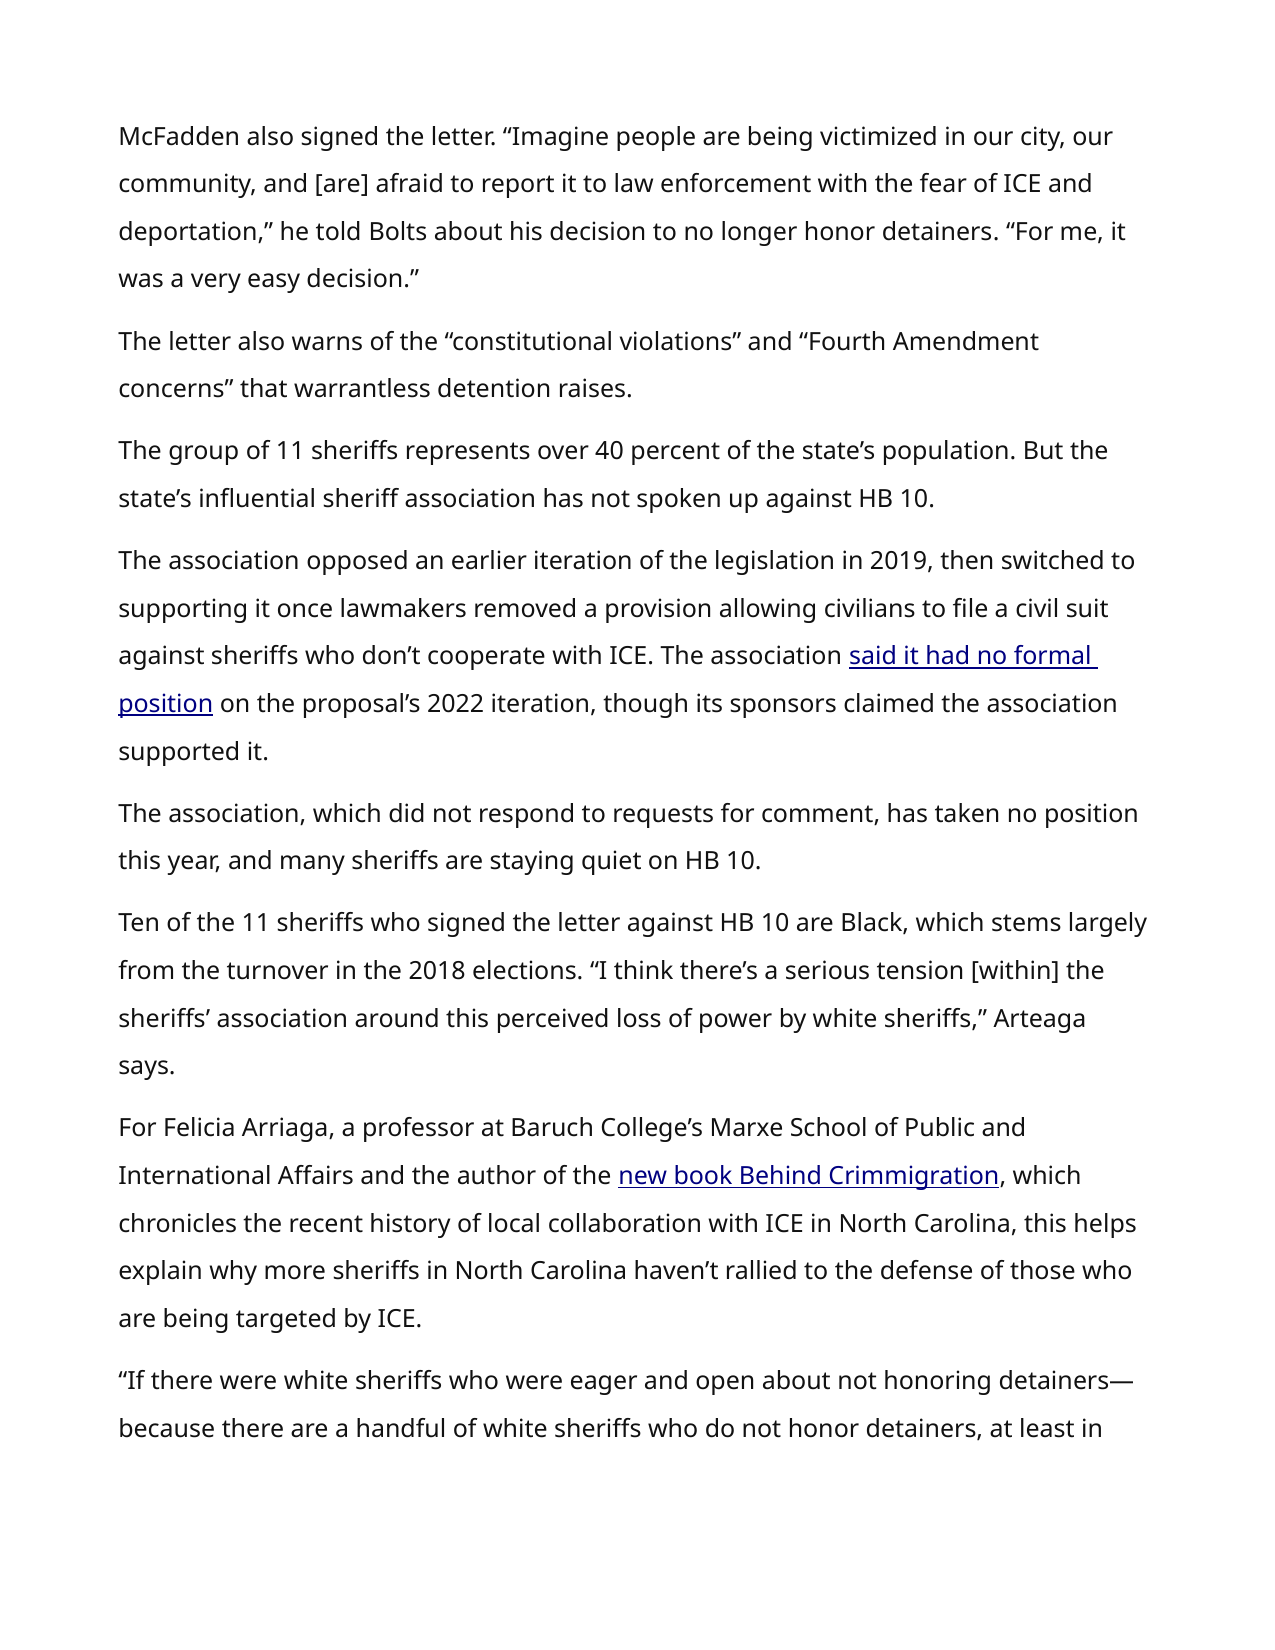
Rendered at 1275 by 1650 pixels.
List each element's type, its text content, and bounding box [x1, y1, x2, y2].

text The letter also warns of the “constitutional violations” and “Fourth Amendment concerns” that warrantless detention raises. [118, 323, 1157, 405]
text The group of 11 sheriffs represents over 40 percent of the state’s population. But the state’s influential sheriff association has not spoken up against HB 10. [118, 433, 1157, 514]
text The association opposed an earlier iteration of the legislation in 2019, then switched to supporting it once lawmakers removed a provision allowing civilians to file a civil suit against sheriffs who don’t cooperate with ICE. The association said it had no formal position on the proposal’s 2022 iteration, though its sponsors claimed the association supported it. [118, 543, 1157, 767]
text McFadden also signed the letter. “Imagine people are being victimized in our city, our community, and [are] afraid to report it to law enforcement with the fear of ICE and deportation,” he told Bolts about his decision to no longer honor detainers. “For me, it was a very easy decision.” [118, 118, 1157, 295]
text Ten of the 11 sheriffs who signed the letter against HB 10 are Black, which stems largely from the turnover in the 2018 elections. “I think there’s a serious tension [within] the sheriffs’ association around this perceived loss of power by white sheriffs,” Arteaga says. [118, 905, 1157, 1082]
text “If there were white sheriffs who were eager and open about not honoring detainers—because there are a handful of white sheriffs who do not honor detainers, at least in [118, 1363, 1157, 1444]
text The association, which did not respond to requests for comment, has taken no position this year, and many sheriffs are staying quiet on HB 10. [118, 795, 1157, 877]
text For Felicia Arriaga, a professor at Baruch College’s Marxe School of Public and International Affairs and the author of the new book Behind Crimmigration, which chronicles the recent history of local collaboration with ICE in North Carolina, this helps explain why more sheriffs in North Carolina haven’t rallied to the defense of those who are being targeted by ICE. [118, 1110, 1157, 1334]
